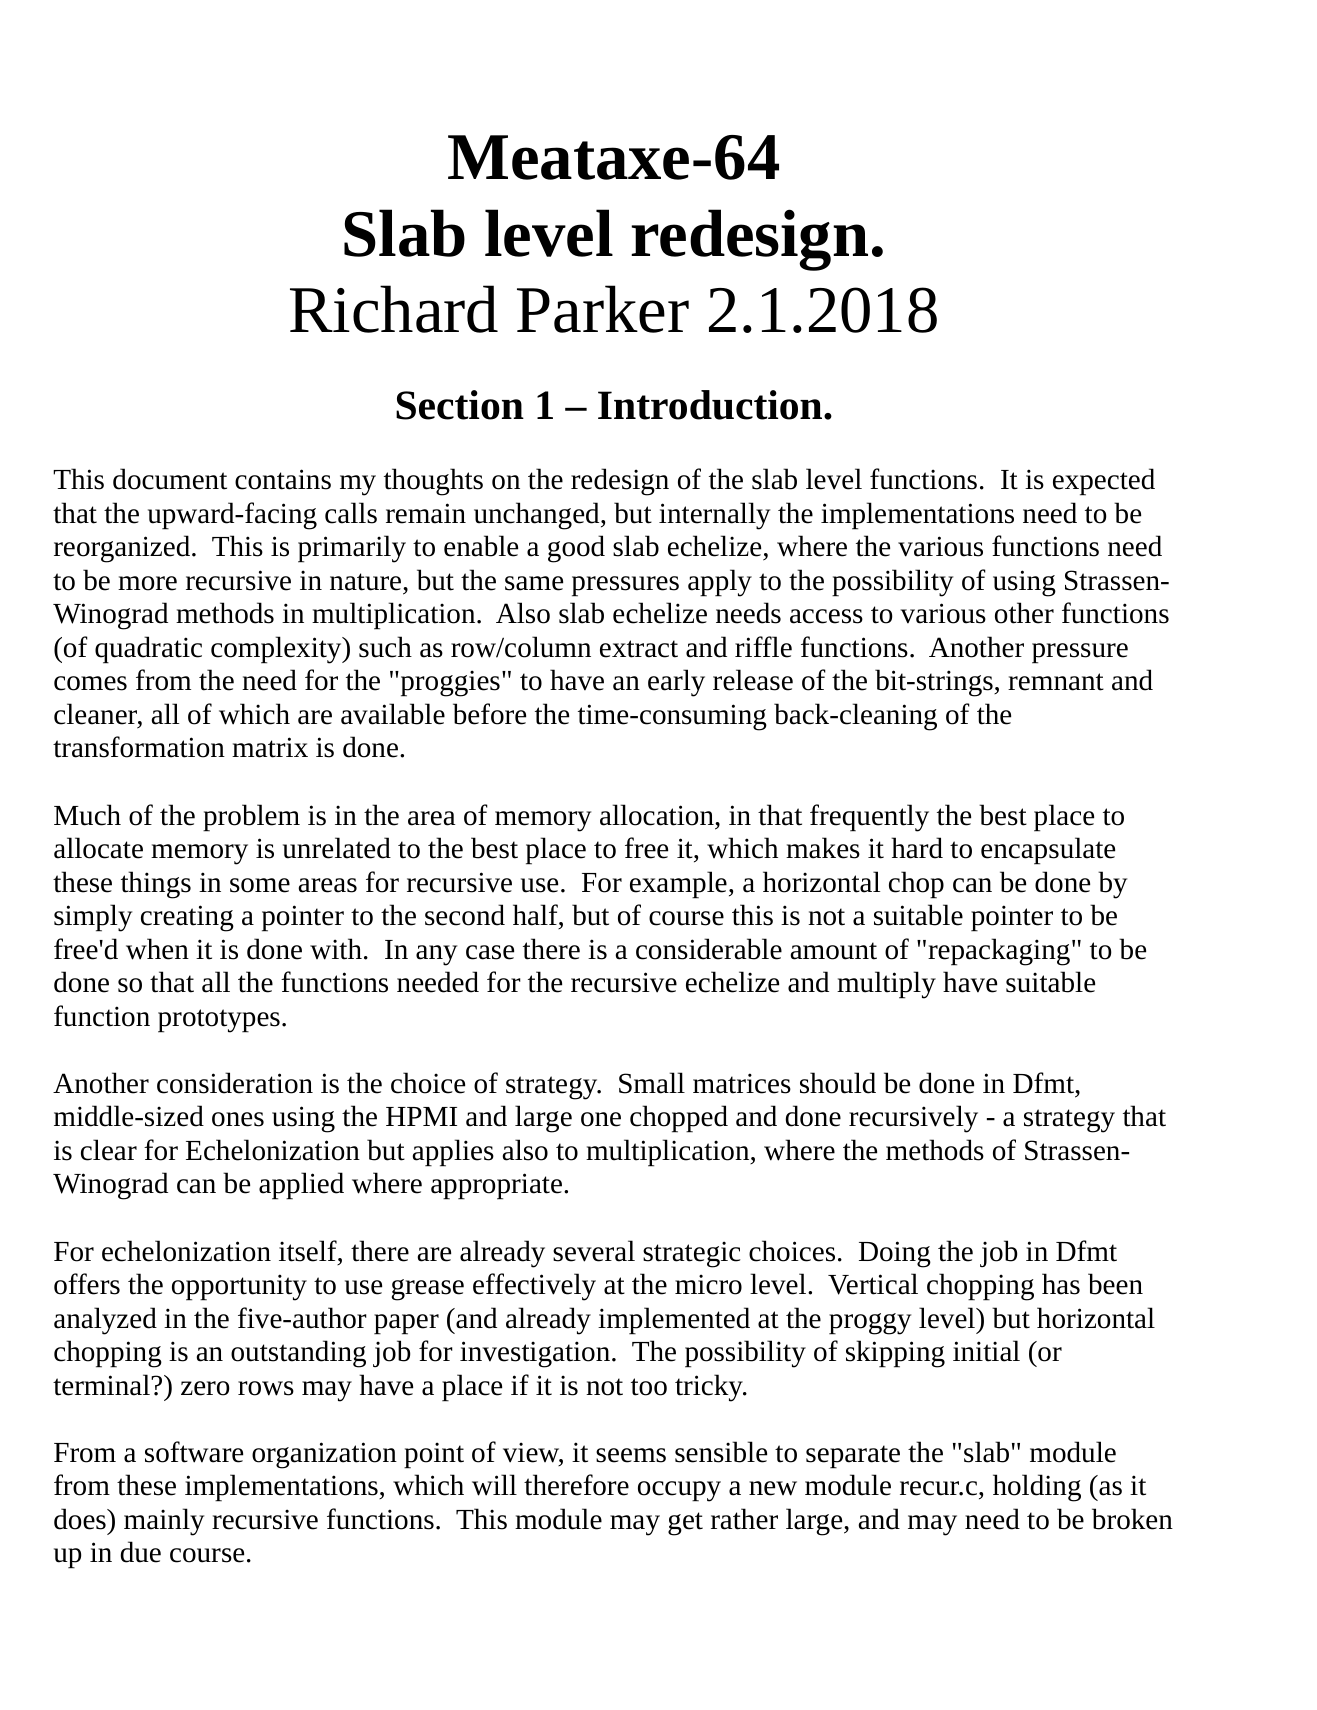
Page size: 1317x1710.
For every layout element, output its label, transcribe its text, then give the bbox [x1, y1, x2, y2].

text Slab level redesign. [53, 194, 1174, 271]
text This document contains my thoughts on the redesign of the slab level functions. It is expected that the upward-facing calls remain unchanged, but internally the implementations need to be reorganized. This is primarily to enable a good slab echelize, where the various functions need to be more recursive in nature, but the same pressures apply to the possibility of using Strassen-Winograd methods in multiplication. Also slab echelize needs access to various other functions (of quadratic complexity) such as row/column extract and riffle functions. Another pressure comes from the need for the "proggies" to have an early release of the bit-strings, remnant and cleaner, all of which are available before the time-consuming back-cleaning of the transformation matrix is done. [53, 462, 1174, 764]
text For echelonization itself, there are already several strategic choices. Doing the job in Dfmt offers the opportunity to use grease effectively at the micro level. Vertical chopping has been analyzed in the five-author paper (and already implemented at the proggy level) but horizontal chopping is an outstanding job for investigation. The possibility of skipping initial (or terminal?) zero rows may have a place if it is not too tricky. [53, 1234, 1174, 1401]
text Another consideration is the choice of strategy. Small matrices should be done in Dfmt, middle-sized ones using the HPMI and large one chopped and done recursively - a strategy that is clear for Echelonization but applies also to multiplication, where the methods of Strassen-Winograd can be applied where appropriate. [53, 1066, 1174, 1200]
text Much of the problem is in the area of memory allocation, in that frequently the best place to allocate memory is unrelated to the best place to free it, which makes it hard to encapsulate these things in some areas for recursive use. For example, a horizontal chop can be done by simply creating a pointer to the second half, but of course this is not a suitable pointer to be free'd when it is done with. In any case there is a considerable amount of "repackaging" to be done so that all the functions needed for the recursive echelize and multiply have suitable function prototypes. [53, 798, 1174, 1032]
text Section 1 – Introduction. [53, 381, 1174, 429]
text Meataxe-64 [53, 117, 1174, 194]
text From a software organization point of view, it seems sensible to separate the "slab" module from these implementations, which will therefore occupy a new module recur.c, holding (as it does) mainly recursive functions. This module may get rather large, and may need to be broken up in due course. [53, 1435, 1174, 1569]
text Richard Parker 2.1.2018 [53, 271, 1174, 347]
